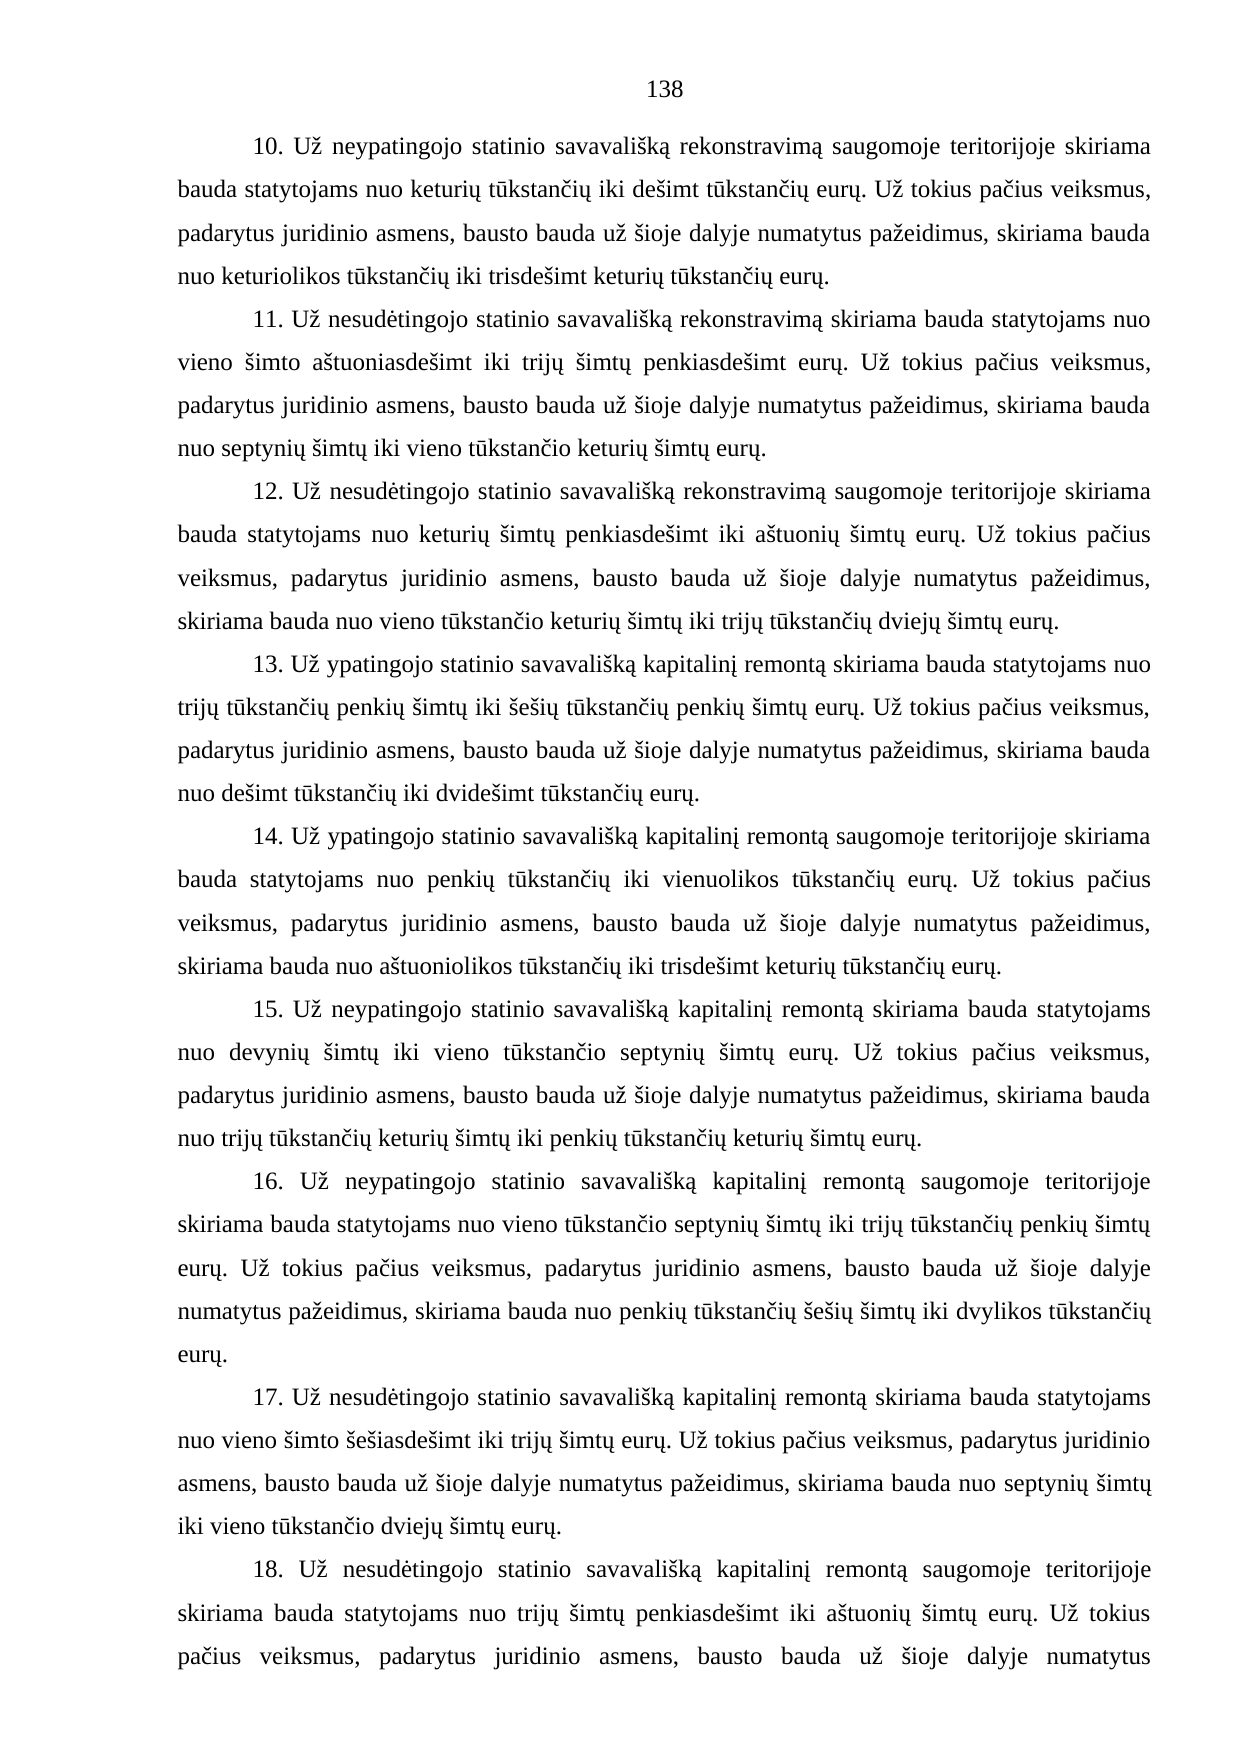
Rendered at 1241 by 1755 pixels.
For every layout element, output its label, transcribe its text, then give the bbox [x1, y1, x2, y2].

text 18. Už nesudėtingojo statinio savavališką kapitalinį remontą saugomoje teritorijoje skiriama bauda statytojams nuo trijų šimtų penkiasdešimt iki aštuonių šimtų eurų. Už tokius pačius veiksmus, padarytus juridinio asmens, bausto bauda už šioje dalyje numatytus [177, 1554, 1152, 1669]
text 11. Už nesudėtingojo statinio savavališką rekonstravimą skiriama bauda statytojams nuo vieno šimto aštuoniasdešimt iki trijų šimtų penkiasdešimt eurų. Už tokius pačius veiksmus, padarytus juridinio asmens, bausto bauda už šioje dalyje numatytus pažeidimus, skiriama bauda nuo septynių šimtų iki vieno tūkstančio keturių šimtų eurų. [177, 304, 1152, 462]
text 16. Už neypatingojo statinio savavališką kapitalinį remontą saugomoje teritorijoje skiriama bauda statytojams nuo vieno tūkstančio septynių šimtų iki trijų tūkstančių penkių šimtų eurų. Už tokius pačius veiksmus, padarytus juridinio asmens, bausto bauda už šioje dalyje numatytus pažeidimus, skiriama bauda nuo penkių tūkstančių šešių šimtų iki dvylikos tūkstančių eurų. [177, 1166, 1152, 1368]
text 13. Už ypatingojo statinio savavališką kapitalinį remontą skiriama bauda statytojams nuo trijų tūkstančių penkių šimtų iki šešių tūkstančių penkių šimtų eurų. Už tokius pačius veiksmus, padarytus juridinio asmens, bausto bauda už šioje dalyje numatytus pažeidimus, skiriama bauda nuo dešimt tūkstančių iki dvidešimt tūkstančių eurų. [177, 649, 1152, 807]
text 14. Už ypatingojo statinio savavališką kapitalinį remontą saugomoje teritorijoje skiriama bauda statytojams nuo penkių tūkstančių iki vienuolikos tūkstančių eurų. Už tokius pačius veiksmus, padarytus juridinio asmens, bausto bauda už šioje dalyje numatytus pažeidimus, skiriama bauda nuo aštuoniolikos tūkstančių iki trisdešimt keturių tūkstančių eurų. [177, 821, 1152, 979]
text 12. Už nesudėtingojo statinio savavališką rekonstravimą saugomoje teritorijoje skiriama bauda statytojams nuo keturių šimtų penkiasdešimt iki aštuonių šimtų eurų. Už tokius pačius veiksmus, padarytus juridinio asmens, bausto bauda už šioje dalyje numatytus pažeidimus, skiriama bauda nuo vieno tūkstančio keturių šimtų iki trijų tūkstančių dviejų šimtų eurų. [177, 476, 1152, 634]
text 17. Už nesudėtingojo statinio savavališką kapitalinį remontą skiriama bauda statytojams nuo vieno šimto šešiasdešimt iki trijų šimtų eurų. Už tokius pačius veiksmus, padarytus juridinio asmens, bausto bauda už šioje dalyje numatytus pažeidimus, skiriama bauda nuo septynių šimtų iki vieno tūkstančio dviejų šimtų eurų. [177, 1382, 1152, 1540]
text 10. Už neypatingojo statinio savavališką rekonstravimą saugomoje teritorijoje skiriama bauda statytojams nuo keturių tūkstančių iki dešimt tūkstančių eurų. Už tokius pačius veiksmus, padarytus juridinio asmens, bausto bauda už šioje dalyje numatytus pažeidimus, skiriama bauda nuo keturiolikos tūkstančių iki trisdešimt keturių tūkstančių eurų. [177, 131, 1152, 289]
text 15. Už neypatingojo statinio savavališką kapitalinį remontą skiriama bauda statytojams nuo devynių šimtų iki vieno tūkstančio septynių šimtų eurų. Už tokius pačius veiksmus, padarytus juridinio asmens, bausto bauda už šioje dalyje numatytus pažeidimus, skiriama bauda nuo trijų tūkstančių keturių šimtų iki penkių tūkstančių keturių šimtų eurų. [177, 994, 1152, 1152]
